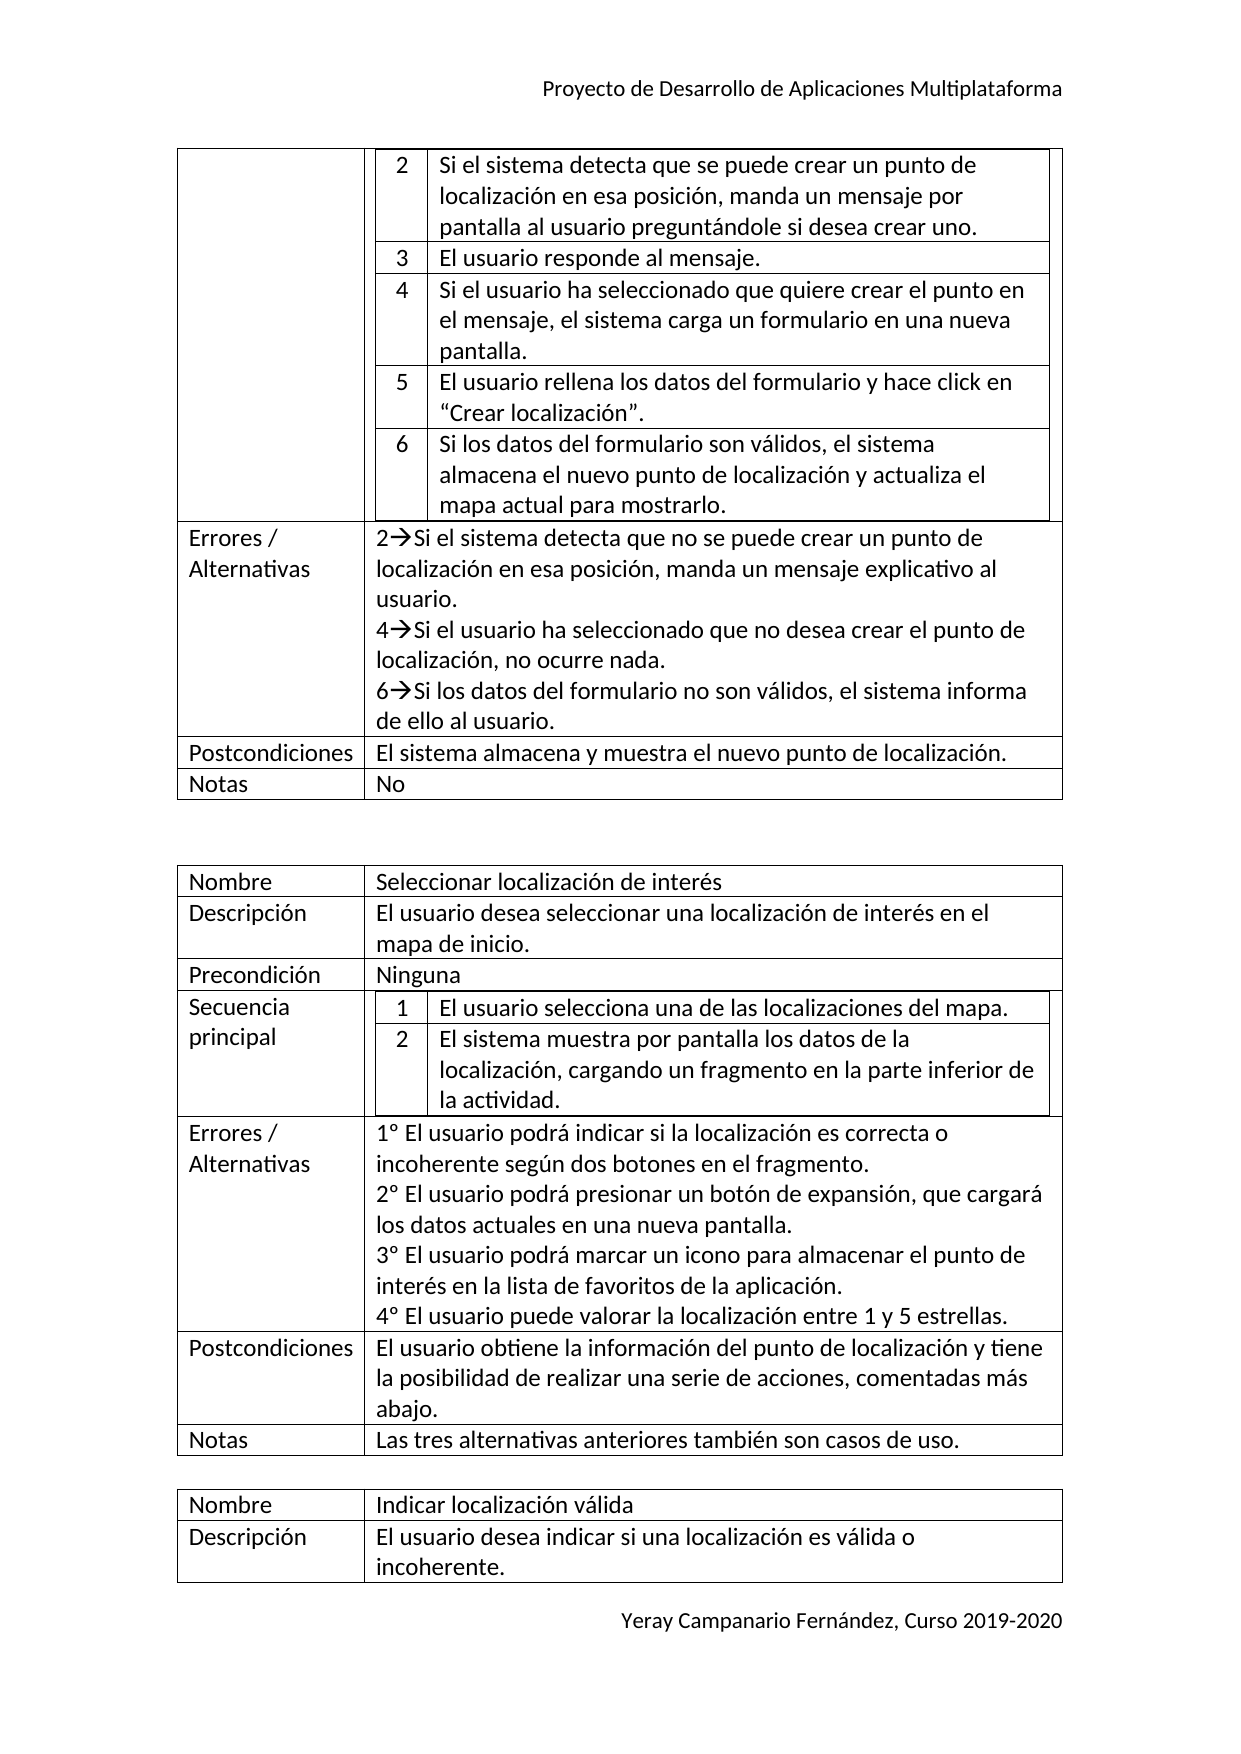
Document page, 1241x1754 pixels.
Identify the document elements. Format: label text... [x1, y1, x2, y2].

table_cell 1º El usuario podrá indicar si la localización es correcta o incoherente según dos botones en el fragmento. 2º El usuario podrá presionar un botón de expansión, que cargará los datos actuales en una nueva pantalla. 3º El usuario podrá marcar un icono para almacenar el punto de interés en la lista de favoritos de la aplicación. 4º El usuario puede valorar la localización entre 1 y 5 estrellas. [365, 1117, 1062, 1331]
table_cell El usuario responde al mensaje. [428, 242, 1049, 273]
table_cell 4 [376, 274, 427, 365]
table_cell [365, 149, 375, 521]
table_cell 2Si el sistema detecta que no se puede crear un punto de localización en esa posición, manda un mensaje explicativo al usuario. 4Si el usuario ha seleccionado que no desea crear el punto de localización, no ocurre nada. 6Si los datos del formulario no son válidos, el sistema informa de ello al usuario. [365, 522, 1062, 736]
table_header Seleccionar localización de interés [365, 866, 1062, 896]
table_header Indicar localización válida [365, 1490, 1062, 1520]
table_cell Precondición [178, 959, 364, 990]
table_cell Errores / Alternativas [178, 1117, 364, 1331]
table_cell Descripción [178, 897, 364, 958]
table_cell [365, 991, 375, 1116]
table_cell Las tres alternativas anteriores también son casos de uso. [365, 1425, 1062, 1455]
table_cell El usuario desea indicar si una localización es válida o incoherente. [365, 1521, 1062, 1582]
table_cell Descripción [178, 1521, 364, 1582]
table_cell Errores / Alternativas [178, 522, 364, 736]
table_header 1 [376, 992, 427, 1022]
table_cell Si el sistema detecta que se puede crear un punto de localización en esa posición, manda un mensaje por pantalla al usuario preguntándole si desea crear uno. [428, 150, 1049, 241]
table_cell El sistema muestra por pantalla los datos de la localización, cargando un fragmento en la parte inferior de la actividad. [428, 1024, 1049, 1115]
table_cell Si los datos del formulario son válidos, el sistema almacena el nuevo punto de localización y actualiza el mapa actual para mostrarlo. [428, 429, 1049, 520]
table_cell [1050, 149, 1062, 521]
table_cell El usuario desea seleccionar una localización de interés en el mapa de inicio. [365, 897, 1062, 958]
table_cell El sistema almacena y muestra el nuevo punto de localización. [365, 737, 1062, 767]
table_cell Ninguna [365, 959, 1062, 990]
table_cell 2 [376, 1024, 427, 1115]
table_cell Postcondiciones [178, 1332, 364, 1423]
table_cell El usuario obtiene la información del punto de localización y tiene la posibilidad de realizar una serie de acciones, comentadas más abajo. [365, 1332, 1062, 1423]
table_header El usuario selecciona una de las localizaciones del mapa. [428, 992, 1049, 1022]
table_header Nombre [178, 866, 364, 896]
table_cell Notas [178, 769, 364, 799]
table_header Nombre [178, 1490, 364, 1520]
table_cell El usuario rellena los datos del formulario y hace click en “Crear localización”. [428, 366, 1049, 427]
table_cell Secuencia principal [178, 991, 364, 1116]
table_cell No [365, 769, 1062, 799]
table_cell Postcondiciones [178, 737, 364, 767]
table_cell [178, 149, 364, 521]
table_cell Si el usuario ha seleccionado que quiere crear el punto en el mensaje, el sistema carga un formulario en una nueva pantalla. [428, 274, 1049, 365]
table_cell Notas [178, 1425, 364, 1455]
table_cell 2 [376, 150, 427, 241]
table_cell 3 [376, 242, 427, 273]
table_cell [1050, 991, 1062, 1116]
table_cell 6 [376, 429, 427, 520]
table_cell 5 [376, 366, 427, 427]
